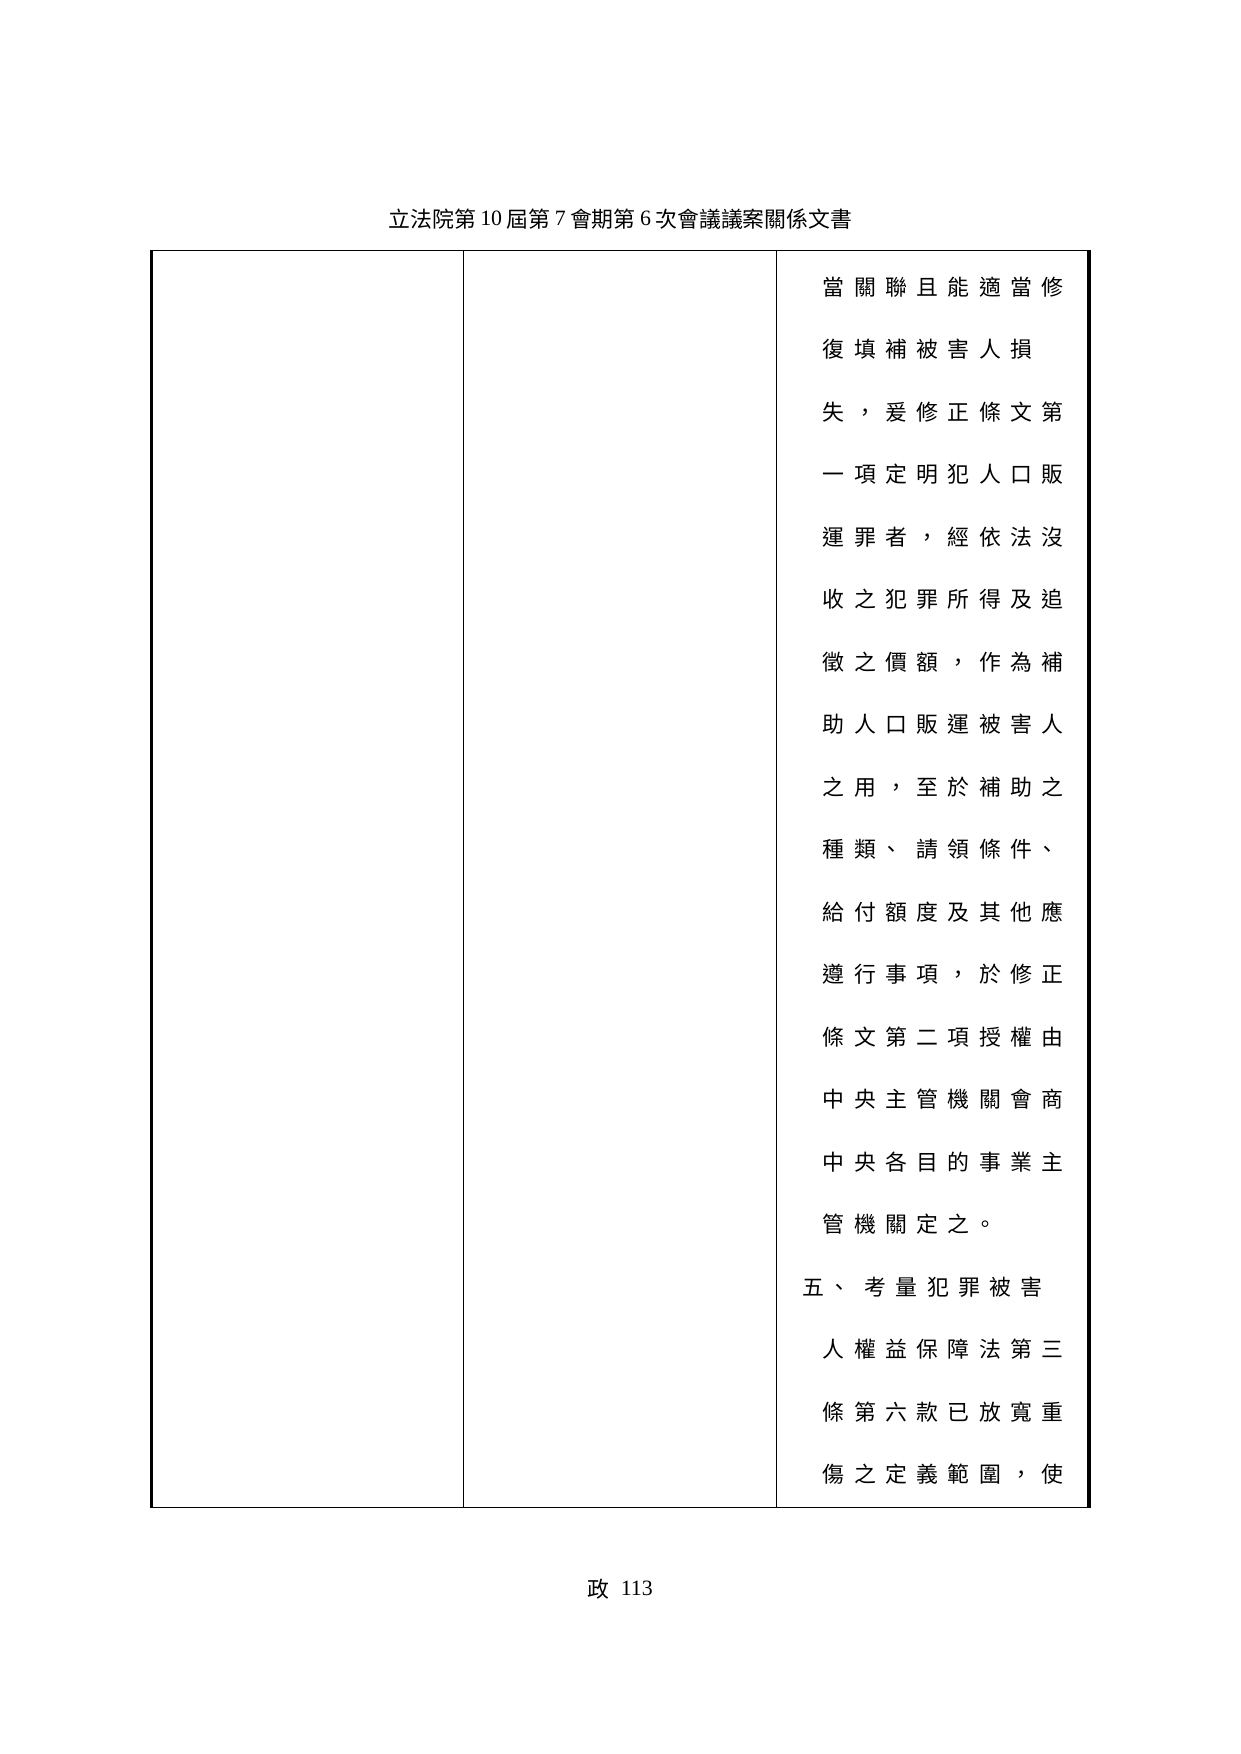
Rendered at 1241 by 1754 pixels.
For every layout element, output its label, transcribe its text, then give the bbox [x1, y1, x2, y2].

table_cell [153, 251, 463, 1507]
table_cell 當關聯且能適當修復填補被害人損失，爰修正條文第一項定明犯人口販運罪者，經依法沒收之犯罪所得及追徵之價額，作為補助人口販運被害人之用，至於補助之種類、請領條件、給付額度及其他應遵行事項，於修正條文第二項授權由中央主管機關會商中央各目的事業主管機關定之。 五、考量犯罪被害人權益保障法第三條第六款已放寬重傷之定義範圍，使 [777, 251, 1087, 1507]
table_cell [464, 251, 776, 1507]
